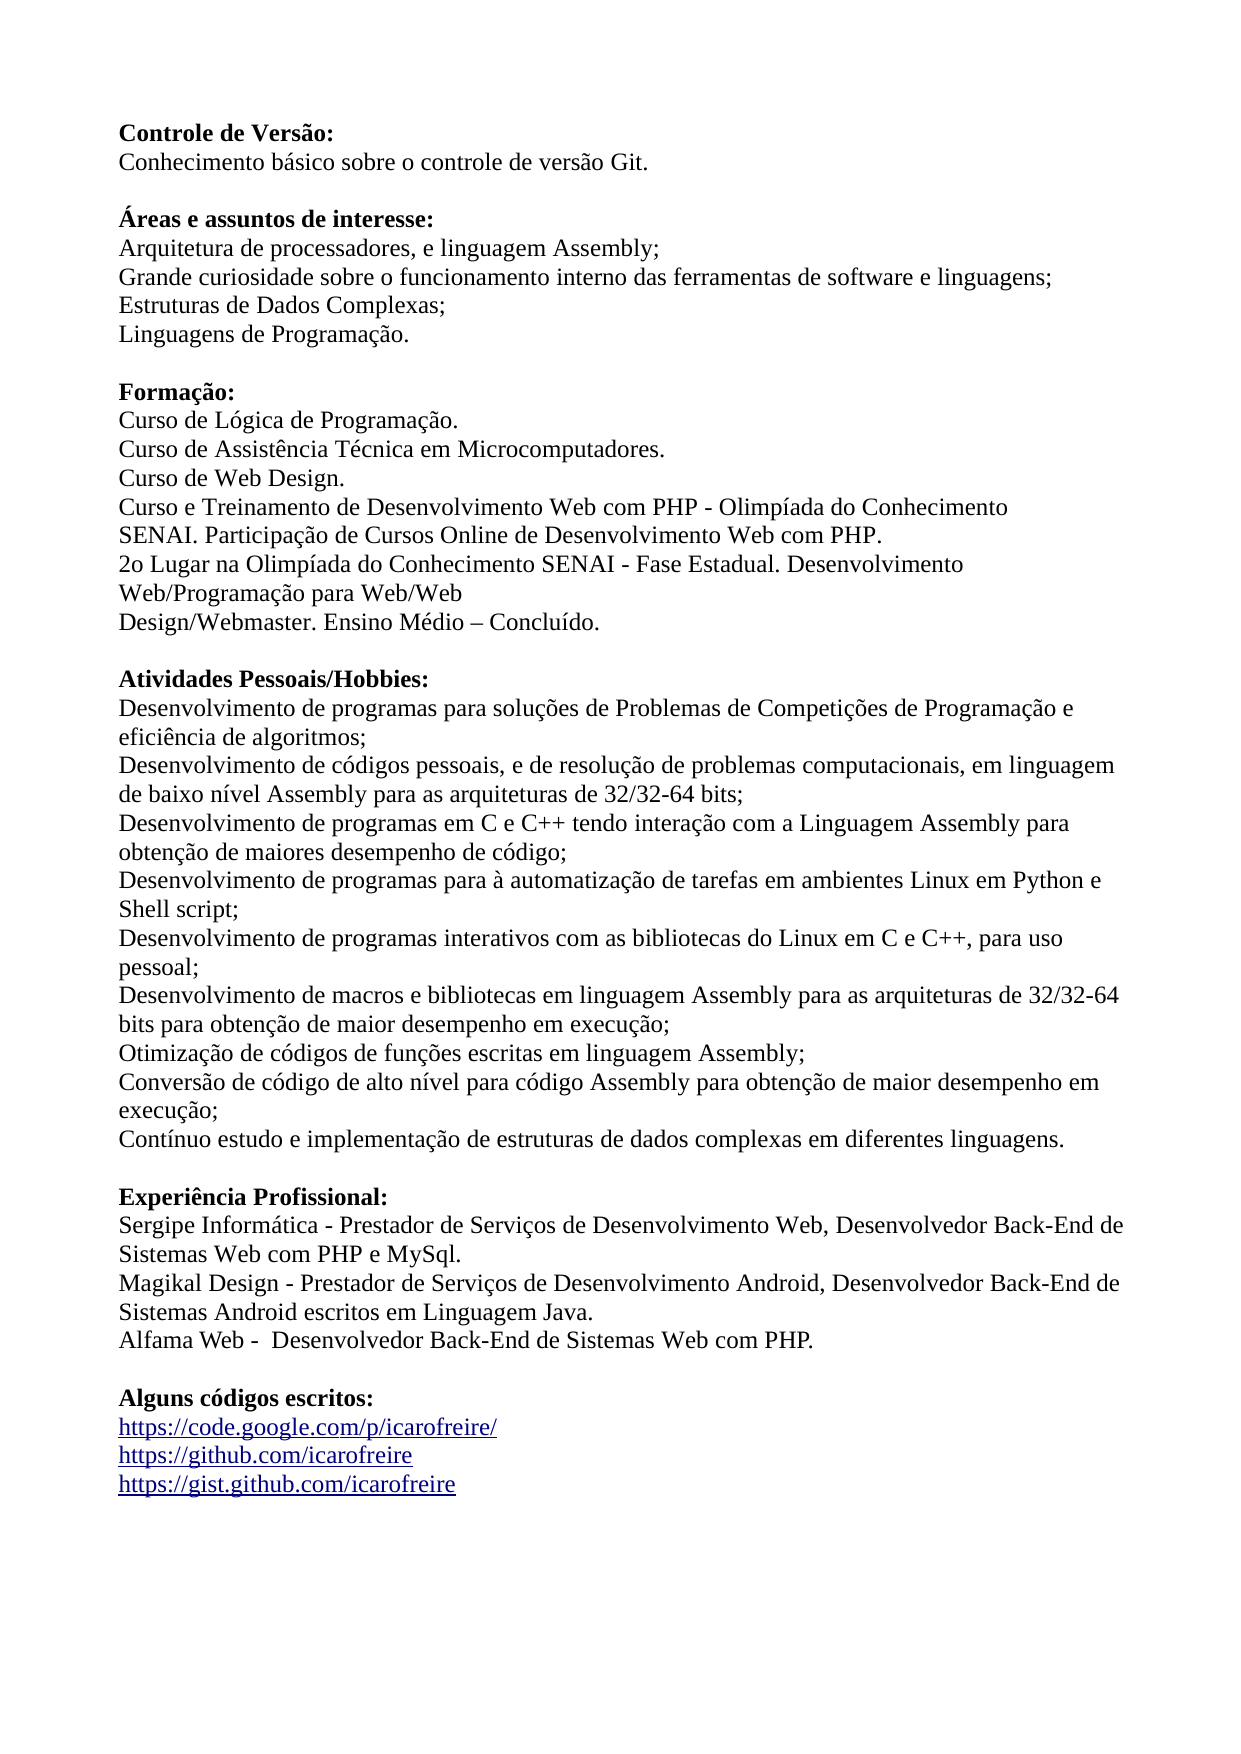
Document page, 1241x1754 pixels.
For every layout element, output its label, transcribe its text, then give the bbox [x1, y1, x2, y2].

text Shell script; [118, 894, 1130, 923]
text Linguagens de Programação. [118, 319, 1130, 348]
text Controle de Versão: [118, 118, 1130, 147]
text Conversão de código de alto nível para código Assembly para obtenção de maior desempenho em execução; [118, 1067, 1100, 1124]
text Desenvolvimento de macros e bibliotecas em linguagem Assembly para as arquiteturas de 32/32-64 bits para obtenção de maior desempenho em execução; [118, 981, 1120, 1038]
text Alguns códigos escritos: https://code.google.com/p/icarofreire/ https://github.com/icarofreire https://gist.github.com/icarofreire [118, 1383, 501, 1498]
text Conhecimento básico sobre o controle de versão Git. [118, 147, 1130, 176]
text Desenvolvimento de programas para à automatização de tarefas em ambientes Linux em Python e [118, 866, 1130, 894]
text Desenvolvimento de códigos pessoais, e de resolução de problemas computacionais, em linguagem de baixo nível Assembly para as arquiteturas de 32/32-64 bits; [118, 751, 1116, 808]
text Formação: [118, 377, 1130, 406]
text Contínuo estudo e implementação de estruturas de dados complexas em diferentes linguagens. [118, 1124, 1130, 1153]
text Curso de Lógica de Programação. [118, 406, 1130, 434]
text Sistemas Android escritos em Linguagem Java. [118, 1297, 1130, 1326]
text 2o Lugar na Olimpíada do Conhecimento SENAI - Fase Estadual. Desenvolvimento [118, 549, 1130, 578]
text Experiência Profissional: [118, 1182, 1130, 1211]
text Desenvolvimento de programas em C e C++ tendo interação com a Linguagem Assembly para obtenção de maiores desempenho de código; [118, 808, 1069, 866]
text Web/Programação para Web/Web Design/Webmaster. Ensino Médio – Concluído. [118, 578, 660, 636]
text Desenvolvimento de programas para soluções de Problemas de Competições de Programação e eficiência de algoritmos; [118, 693, 1076, 751]
text Curso de Assistência Técnica em Microcomputadores. Curso de Web Design. [118, 434, 667, 492]
text Magikal Design - Prestador de Serviços de Desenvolvimento Android, Desenvolvedor Back-End de [118, 1268, 1130, 1297]
text Sergipe Informática - Prestador de Serviços de Desenvolvimento Web, Desenvolvedor Back-End de [118, 1211, 1130, 1239]
text Grande curiosidade sobre o funcionamento interno das ferramentas de software e linguagens; Estruturas de Dados Complexas; [118, 262, 1055, 319]
text Alfama Web - Desenvolvedor Back-End de Sistemas Web com PHP. [118, 1326, 1130, 1354]
text Atividades Pessoais/Hobbies: [118, 664, 1130, 693]
text Sistemas Web com PHP e MySql. [118, 1239, 1130, 1268]
text Desenvolvimento de programas interativos com as bibliotecas do Linux em C e C++, para uso pessoal; [118, 923, 1065, 981]
text Otimização de códigos de funções escritas em linguagem Assembly; [118, 1038, 1130, 1067]
text Áreas e assuntos de interesse: [118, 204, 1130, 233]
text Arquitetura de processadores, e linguagem Assembly; [118, 233, 1130, 262]
text Curso e Treinamento de Desenvolvimento Web com PHP - Olimpíada do Conhecimento SENAI. Participação de Cursos Online de Desenvolvimento Web com PHP. [118, 492, 1092, 549]
